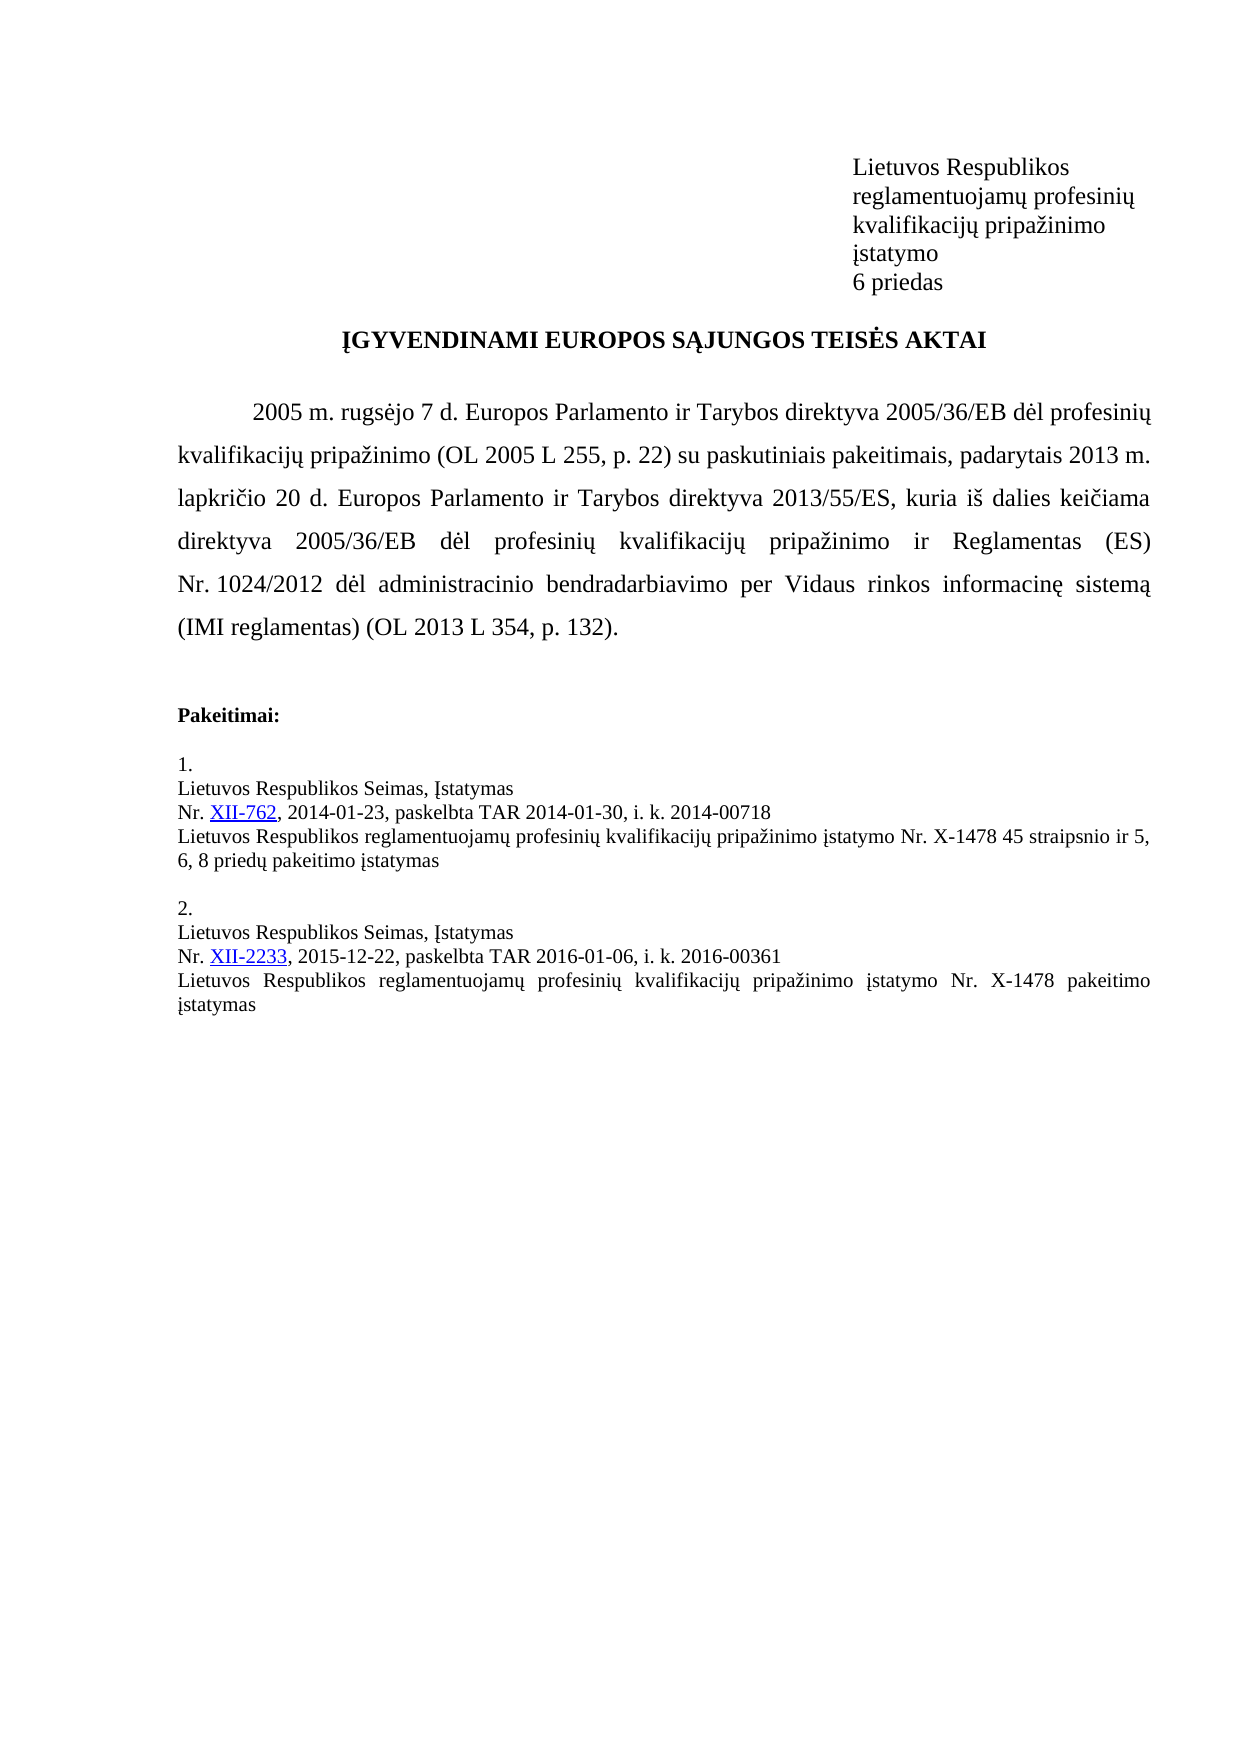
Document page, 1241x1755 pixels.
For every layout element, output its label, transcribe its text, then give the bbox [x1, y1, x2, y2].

subtitle ĮGYVENDINAMI EUROPOS SĄJUNGOS TEISĖS AKTAI [177, 325, 1152, 353]
text 2. [177, 896, 1152, 920]
text Lietuvos Respublikos Seimas, Įstatymas [177, 920, 1152, 944]
text įstatymo [177, 238, 1152, 267]
text 1. [177, 752, 1152, 776]
text Lietuvos Respublikos reglamentuojamų profesinių kvalifikacijų pripažinimo įstatymo Nr. X-1478 45 straipsnio ir 5, 6, 8 priedų pakeitimo įstatymas [177, 824, 1152, 872]
text Lietuvos Respublikos Seimas, Įstatymas [177, 776, 1152, 800]
text Nr. XII-762, 2014-01-23, paskelbta TAR 2014-01-30, i. k. 2014-00718 [177, 800, 1152, 824]
text reglamentuojamų profesinių [177, 181, 1152, 210]
text Pakeitimai: [177, 703, 1152, 727]
text 6 priedas [177, 267, 1152, 296]
text Lietuvos Respublikos [177, 152, 1152, 181]
text Lietuvos Respublikos reglamentuojamų profesinių kvalifikacijų pripažinimo įstatymo Nr. X-1478 pakeitimo įstatymas [177, 968, 1152, 1016]
text 2005 m. rugsėjo 7 d. Europos Parlamento ir Tarybos direktyva 2005/36/EB dėl profesinių kvalifikacijų pripažinimo (OL 2005 L 255, p. 22) su paskutiniais pakeitimais, padarytais 2013 m. lapkričio 20 d. Europos Parlamento ir Tarybos direktyva 2013/55/ES, kuria iš dalies keičiama direktyva 2005/36/EB dėl profesinių kvalifikacijų pripažinimo ir Reglamentas (ES) Nr. 1024/2012 dėl administracinio bendradarbiavimo per Vidaus rinkos informacinę sistemą (IMI reglamentas) (OL 2013 L 354, p. 132). [177, 397, 1152, 641]
text Nr. XII-2233, 2015-12-22, paskelbta TAR 2016-01-06, i. k. 2016-00361 [177, 944, 1152, 968]
text kvalifikacijų pripažinimo [177, 210, 1152, 238]
